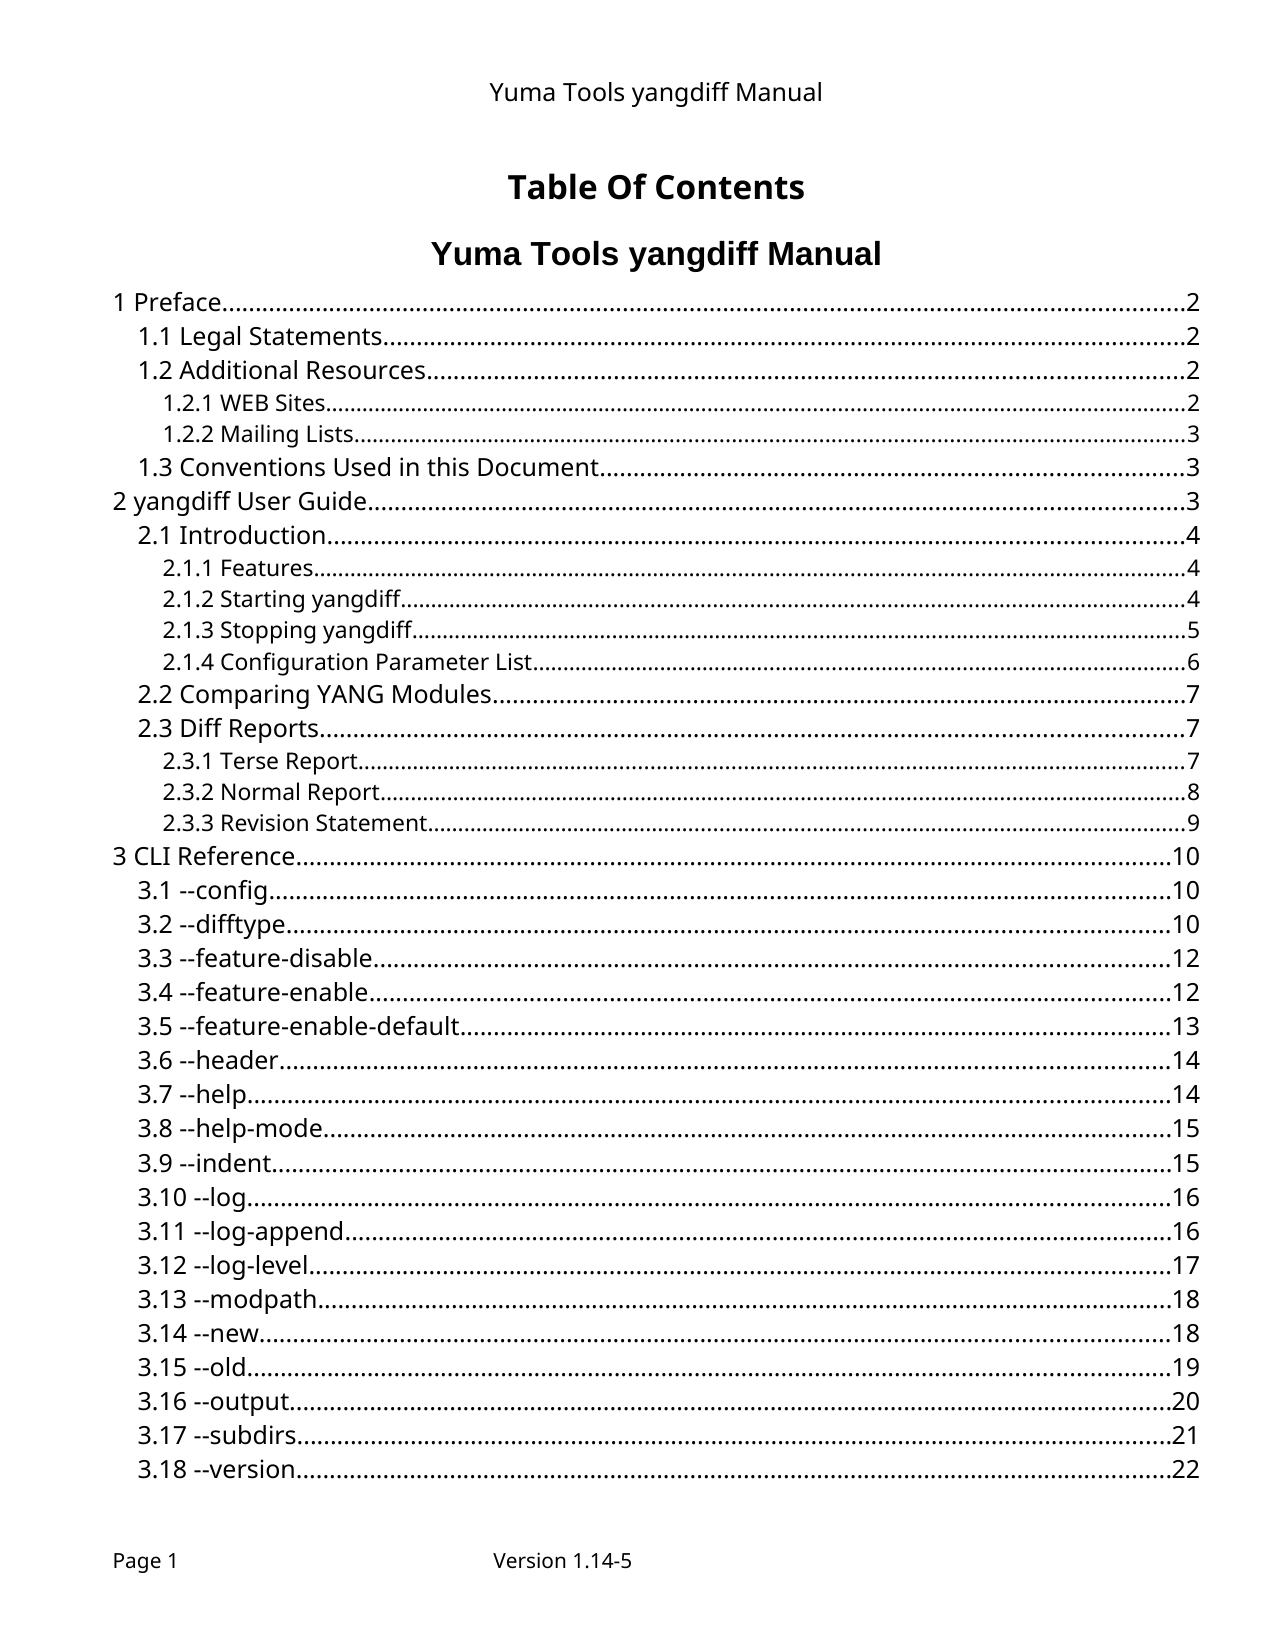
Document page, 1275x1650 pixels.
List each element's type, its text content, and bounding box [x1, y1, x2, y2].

text 1.2.2 Mailing Lists 3 [162, 418, 1200, 449]
text 3.14 --new 18 [137, 1316, 1200, 1349]
text 3.16 --output 20 [137, 1384, 1200, 1418]
text 3.15 --old 19 [137, 1349, 1200, 1384]
text 2.1.2 Starting yangdiff 4 [162, 583, 1200, 614]
text 3 CLI Reference 10 [112, 839, 1200, 873]
text 3.12 --log-level 17 [137, 1247, 1200, 1281]
title Table Of Contents [112, 163, 1200, 209]
text 2.1.4 Configuration Parameter List 6 [162, 646, 1200, 677]
text 2.1 Introduction 4 [137, 518, 1200, 552]
text 2.2 Comparing YANG Modules 7 [137, 677, 1200, 711]
text 2.3.2 Normal Report 8 [162, 776, 1200, 807]
text 2.1.1 Features 4 [162, 552, 1200, 583]
text 3.2 --difftype 10 [137, 907, 1200, 941]
text 2.3.1 Terse Report 7 [162, 745, 1200, 776]
text 2.3.3 Revision Statement 9 [162, 807, 1200, 839]
text 1 Preface 2 [112, 285, 1200, 319]
text 1.3 Conventions Used in this Document 3 [137, 449, 1200, 484]
text 1.1 Legal Statements 2 [137, 319, 1200, 353]
subtitle Yuma Tools yangdiff Manual [112, 234, 1200, 272]
text 3.13 --modpath 18 [137, 1281, 1200, 1316]
text 3.8 --help-mode 15 [137, 1111, 1200, 1145]
text 3.9 --indent 15 [137, 1145, 1200, 1179]
text 2.1.3 Stopping yangdiff 5 [162, 614, 1200, 646]
text 3.17 --subdirs 21 [137, 1418, 1200, 1452]
text 3.4 --feature-enable 12 [137, 975, 1200, 1009]
text 3.3 --feature-disable 12 [137, 941, 1200, 975]
text 3.5 --feature-enable-default 13 [137, 1009, 1200, 1043]
text 1.2.1 WEB Sites 2 [162, 387, 1200, 418]
text 3.1 --config 10 [137, 873, 1200, 907]
text 3.11 --log-append 16 [137, 1213, 1200, 1247]
text 3.7 --help 14 [137, 1077, 1200, 1111]
text 3.10 --log 16 [137, 1179, 1200, 1213]
text 2 yangdiff User Guide 3 [112, 484, 1200, 518]
text 1.2 Additional Resources 2 [137, 353, 1200, 387]
text 2.3 Diff Reports 7 [137, 711, 1200, 745]
text 3.18 --version 22 [137, 1452, 1200, 1486]
text 3.6 --header 14 [137, 1043, 1200, 1077]
